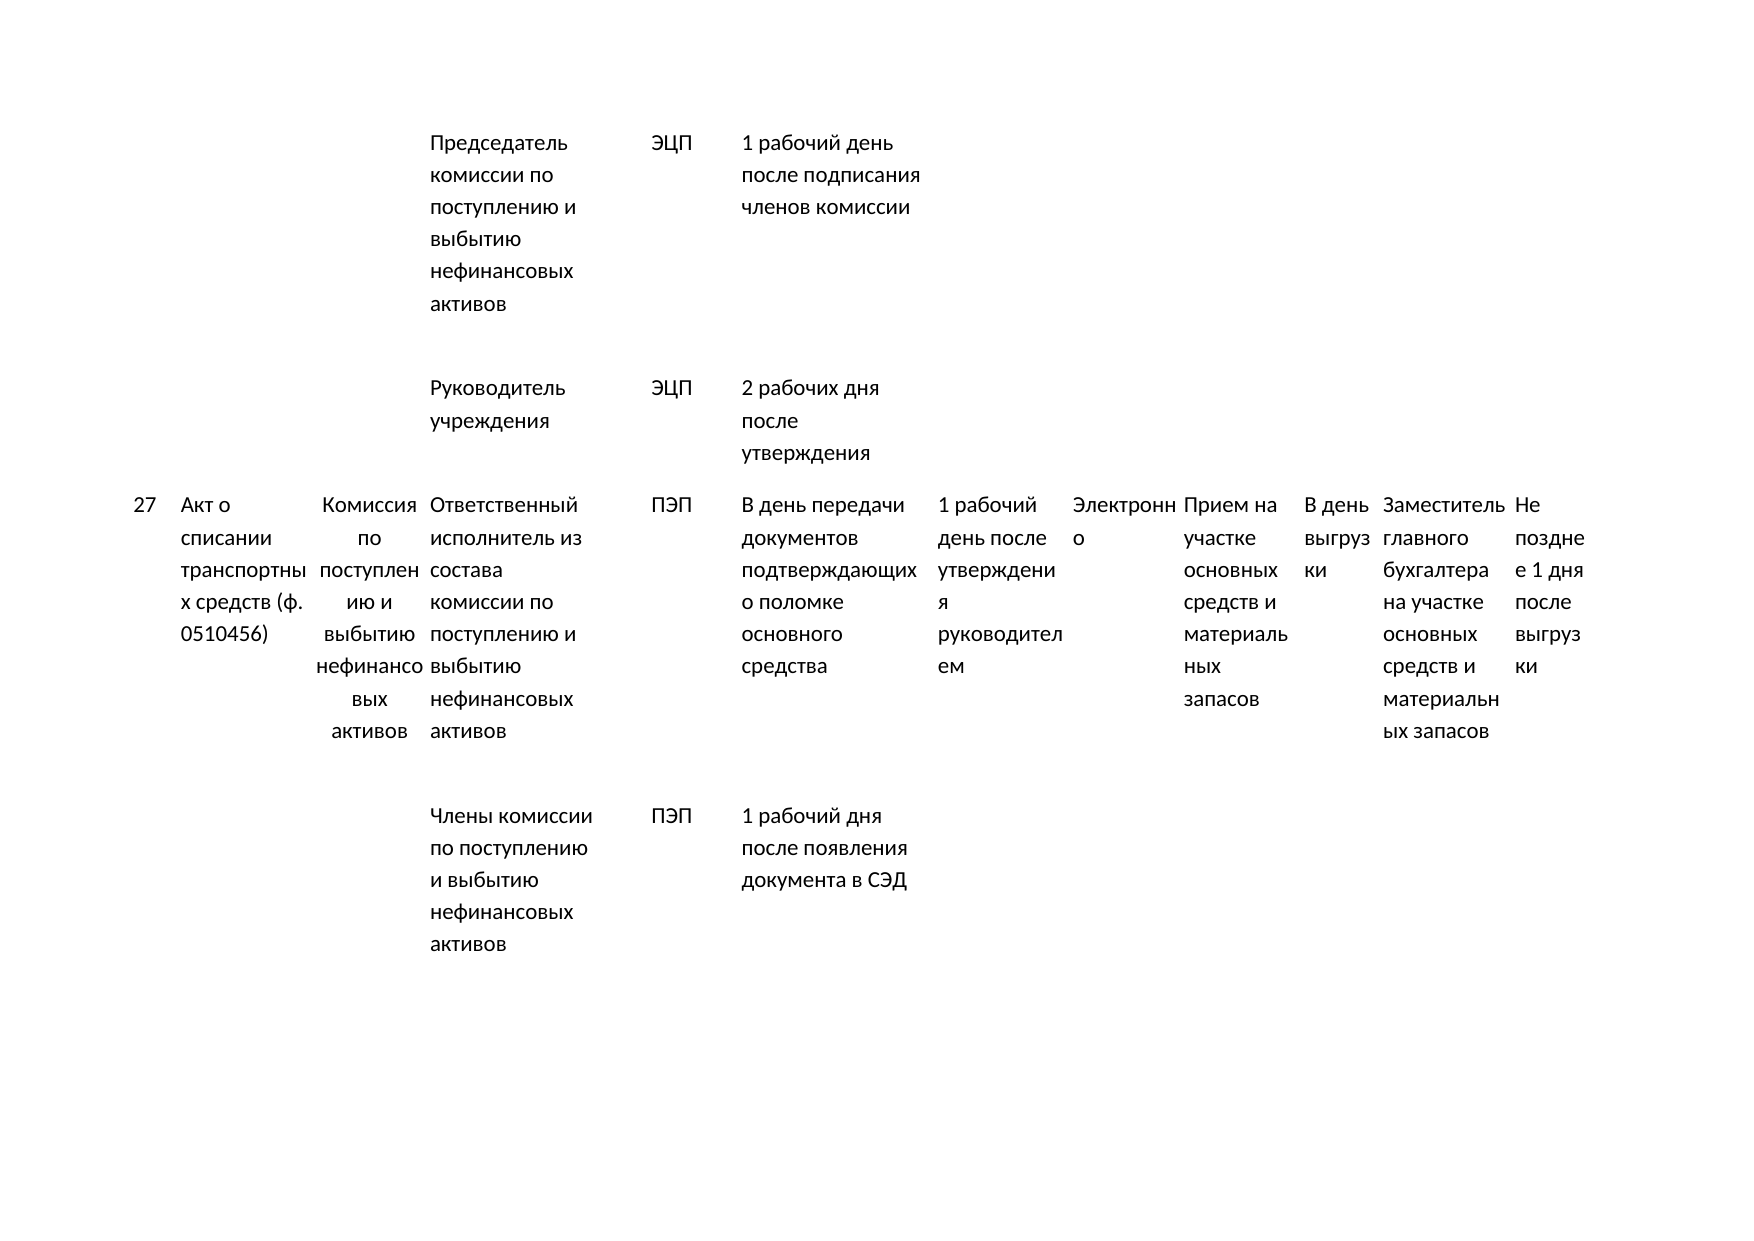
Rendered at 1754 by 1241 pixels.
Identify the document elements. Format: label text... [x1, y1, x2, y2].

table_cell [1180, 128, 1301, 373]
table_cell Комиссия по поступлению и выбытию нефинансовых активов [313, 491, 427, 801]
table_cell [112, 801, 177, 1014]
table_cell [1301, 374, 1380, 491]
table_cell [1301, 801, 1380, 1014]
table_cell [935, 801, 1069, 1014]
table_cell 1 рабочий дня после появления документа в СЭД [738, 801, 934, 1014]
table_cell Председатель комиссии по поступлению и выбытию нефинансовых активов [427, 128, 605, 373]
table_cell 1 рабочий день после утверждения руководителем [935, 491, 1069, 801]
table_cell В день выгрузки [1301, 491, 1380, 801]
table_cell 27 [112, 491, 177, 801]
table_cell [1512, 801, 1589, 1014]
table_cell [1512, 128, 1589, 373]
table_cell [313, 374, 427, 491]
table_cell 1 рабочий день после подписания членов комиссии [738, 128, 934, 373]
table_cell Руководитель учреждения [427, 374, 605, 491]
table_cell [178, 374, 312, 491]
table_cell [935, 128, 1069, 373]
table_cell [178, 801, 312, 1014]
table_cell [1070, 801, 1180, 1014]
table_cell [1070, 374, 1180, 491]
table_cell ЭЦП [605, 128, 738, 373]
table_cell 2 рабочих дня после утверждения [738, 374, 934, 491]
table_cell Ответственный исполнитель из состава комиссии по поступлению и выбытию нефинансовых активов [427, 491, 605, 801]
table_cell ПЭП [605, 801, 738, 1014]
table_cell [1070, 128, 1180, 373]
table_cell [1180, 374, 1301, 491]
table_cell Не позднее 1 дня после выгрузки [1512, 491, 1589, 801]
table_cell [112, 128, 177, 373]
table_cell [1512, 374, 1589, 491]
table_cell ЭЦП [605, 374, 738, 491]
table_cell В день передачи документов подтверждающих о поломке основного средства [738, 491, 934, 801]
table_cell [313, 128, 427, 373]
table_cell [1380, 374, 1512, 491]
table_cell Прием на участке основных средств и материальных запасов [1180, 491, 1301, 801]
table_cell Акт о списании транспортных средств (ф. 0510456) [178, 491, 312, 801]
table_cell Члены комиссии по поступлению и выбытию нефинансовых активов [427, 801, 605, 1014]
table_cell [178, 128, 312, 373]
table_cell [1180, 801, 1301, 1014]
table_cell [313, 801, 427, 1014]
table_cell ПЭП [605, 491, 738, 801]
table_cell [1301, 128, 1380, 373]
table_cell [112, 374, 177, 491]
table_cell [1380, 128, 1512, 373]
table_cell [935, 374, 1069, 491]
table_cell Заместитель главного бухгалтера на участке основных средств и материальных запасов [1380, 491, 1512, 801]
table_cell [1380, 801, 1512, 1014]
table_cell Электронно [1070, 491, 1180, 801]
